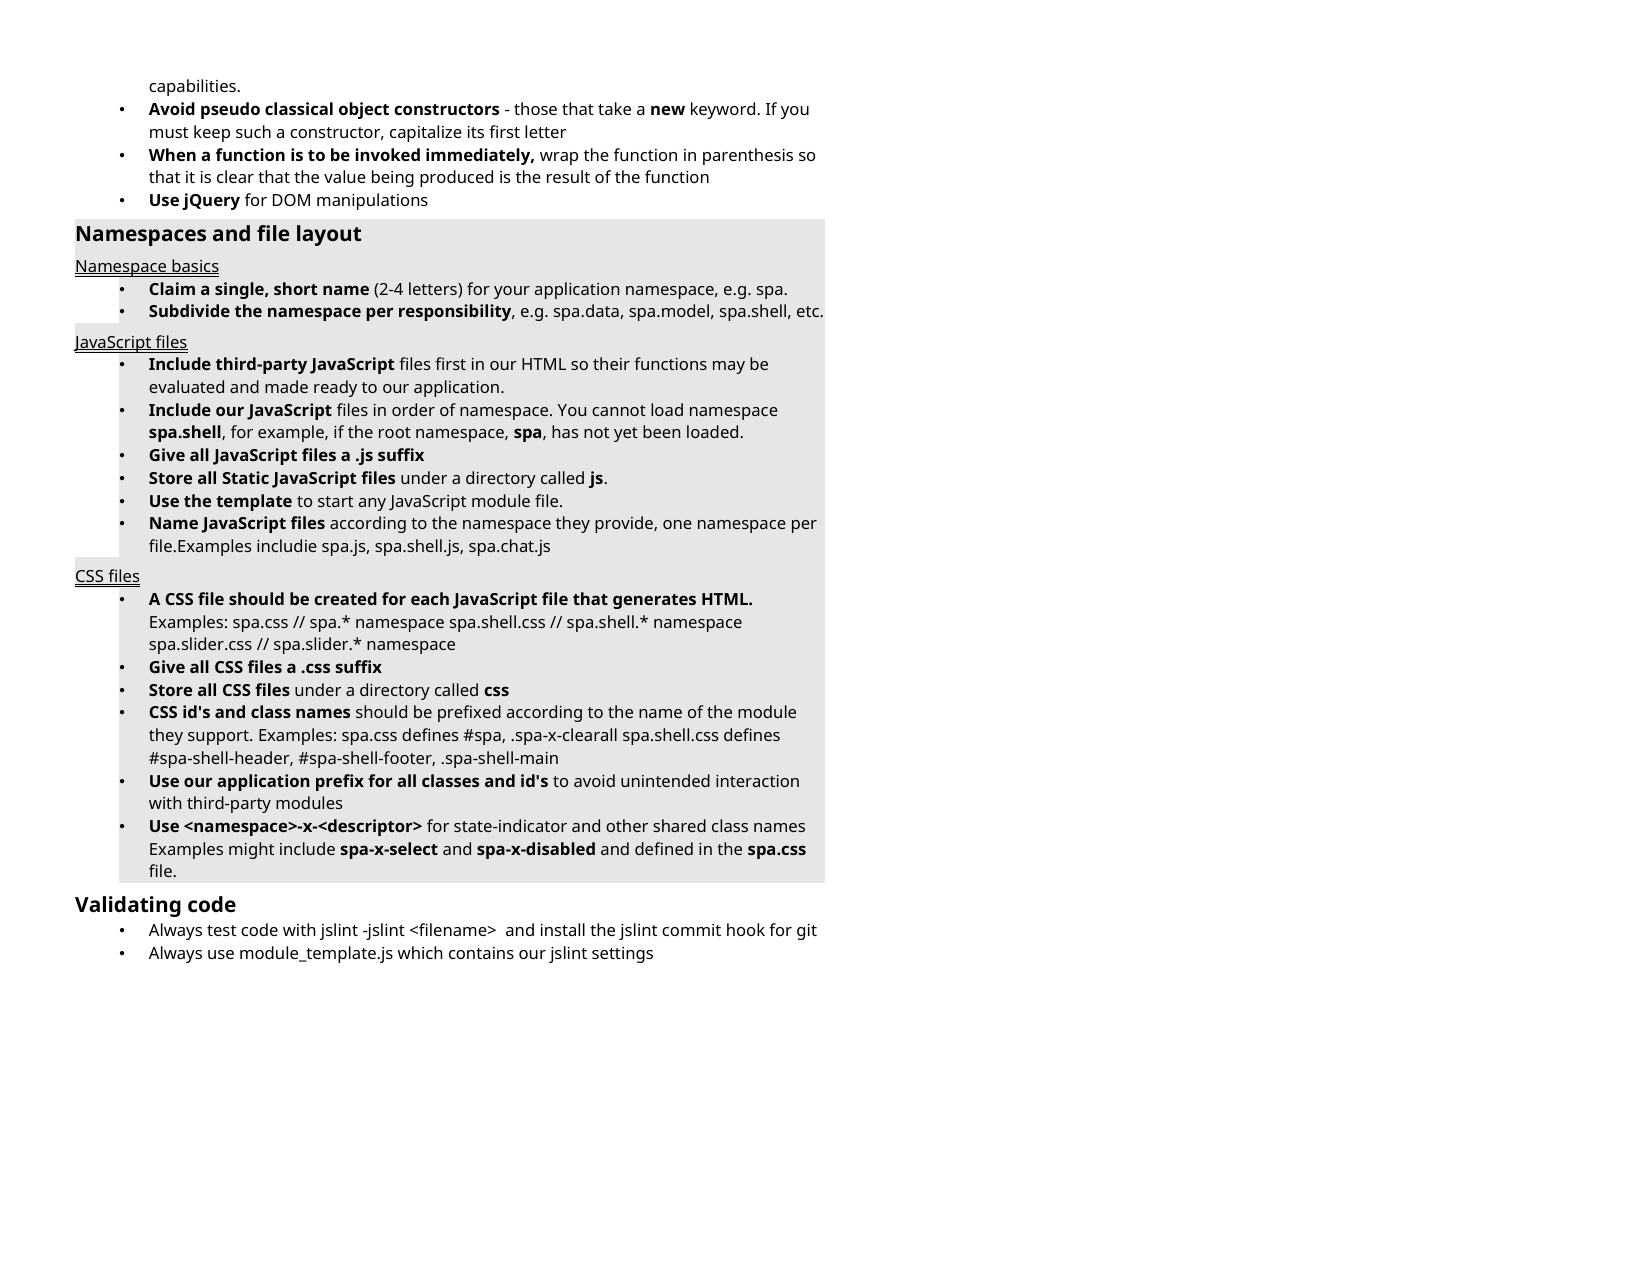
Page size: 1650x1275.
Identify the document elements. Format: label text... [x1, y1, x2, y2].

list Always test code with jslint -jslint <filename> and install the jslint commit hook for git [119, 919, 825, 941]
subtitle JavaScript files [75, 330, 825, 353]
list Give all CSS files a .css suffix [119, 656, 825, 678]
list Use the template to start any JavaScript module file. [119, 489, 825, 512]
list A CSS file should be created for each JavaScript file that generates HTML. Examples: spa.css // spa.* namespace spa.shell.css // spa.shell.* namespace spa.slider.css // spa.slider.* namespace [119, 588, 825, 656]
list Always use module_template.js which contains our jslint settings [119, 941, 825, 964]
list Subdivide the namespace per responsibility, e.g. spa.data, spa.model, spa.shell, etc. [119, 300, 825, 323]
list Use our application prefix for all classes and id's to avoid unintended interaction with third-party modules [119, 769, 825, 815]
list Give all JavaScript files a .js suffix [119, 444, 825, 467]
list When a function is to be invoked immediately, wrap the function in parenthesis so that it is clear that the value being produced is the result of the function [119, 143, 825, 188]
list Include third-party JavaScript files first in our HTML so their functions may be evaluated and made ready to our application. [119, 353, 825, 398]
list Store all CSS files under a directory called css [119, 678, 825, 701]
list Name JavaScript files according to the namespace they provide, one namespace per file.Examples includie spa.js, spa.shell.js, spa.chat.js [119, 512, 825, 557]
subtitle Namespace basics [75, 255, 825, 277]
list Use jQuery for DOM manipulations [119, 188, 825, 211]
subtitle Namespaces and file layout [75, 219, 825, 247]
list Include our JavaScript files in order of namespace. You cannot load namespace spa.shell, for example, if the root namespace, spa, has not yet been loaded. [119, 398, 825, 444]
subtitle CSS files [75, 565, 825, 588]
list CSS id's and class names should be prefixed according to the name of the module they support. Examples: spa.css defines #spa, .spa-x-clearall spa.shell.css defines #spa-shell-header, #spa-shell-footer, .spa-shell-main [119, 701, 825, 769]
list Avoid pseudo classical object constructors - those that take a new keyword. If you must keep such a constructor, capitalize its first letter [119, 98, 825, 143]
list Use <namespace>-x-<descriptor> for state-indicator and other shared class names Examples might include spa-x-select and spa-x-disabled and defined in the spa.css file. [119, 815, 825, 883]
list capabilities. [119, 75, 825, 98]
list Claim a single, short name (2-4 letters) for your application namespace, e.g. spa. [119, 277, 825, 300]
list Store all Static JavaScript files under a directory called js. [119, 467, 825, 489]
subtitle Validating code [75, 890, 825, 919]
